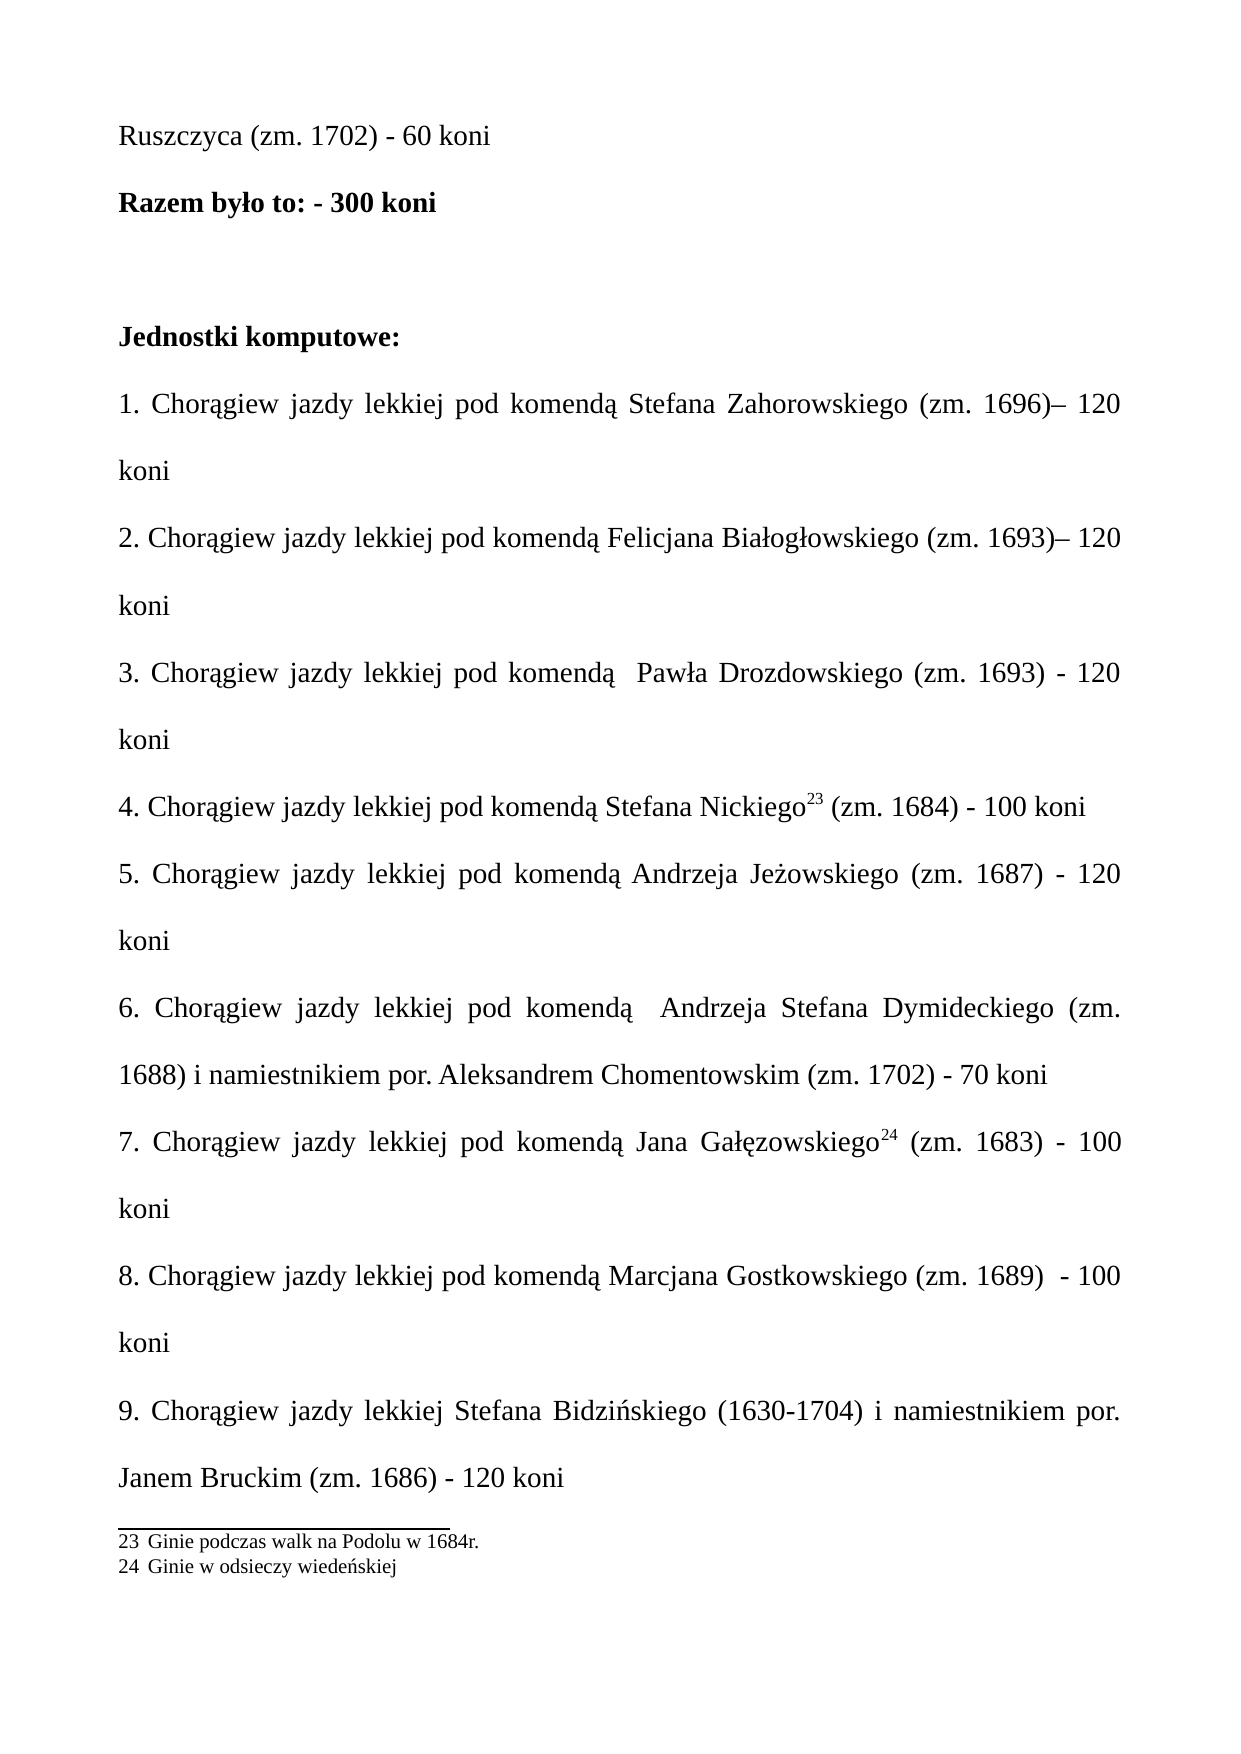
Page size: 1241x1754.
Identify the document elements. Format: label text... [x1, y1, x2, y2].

text 1. Chorągiew jazdy lekkiej pod komendą Stefana Zahorowskiego (zm. 1696)– 120 koni [118, 386, 1122, 487]
text 9. Chorągiew jazdy lekkiej Stefana Bidzińskiego (1630-1704) i namiestnikiem por. Janem Bruckim (zm. 1686) - 120 koni [118, 1393, 1122, 1493]
text Ruszczyca (zm. 1702) - 60 koni [118, 118, 1122, 152]
text Jednostki komputowe: [118, 319, 1122, 353]
text 4. Chorągiew jazdy lekkiej pod komendą Stefana Nickiego (zm. 1684) - 100 koni [118, 789, 1122, 822]
text 7. Chorągiew jazdy lekkiej pod komendą Jana Gałęzowskiego (zm. 1683) - 100 koni [118, 1124, 1122, 1225]
text Ginie podczas walk na Podolu w 1684r. [118, 1529, 1122, 1553]
text 5. Chorągiew jazdy lekkiej pod komendą Andrzeja Jeżowskiego (zm. 1687) - 120 koni [118, 856, 1122, 957]
text 8. Chorągiew jazdy lekkiej pod komendą Marcjana Gostkowskiego (zm. 1689) - 100 koni [118, 1258, 1122, 1359]
text 6. Chorągiew jazdy lekkiej pod komendą Andrzeja Stefana Dymideckiego (zm. 1688) i namiestnikiem por. Aleksandrem Chomentowskim (zm. 1702) - 70 koni [118, 990, 1122, 1091]
text Ginie w odsieczy wiedeńskiej [118, 1553, 1122, 1578]
text Razem było to: - 300 koni [118, 185, 1122, 219]
text 2. Chorągiew jazdy lekkiej pod komendą Felicjana Białogłowskiego (zm. 1693)– 120 koni [118, 521, 1122, 621]
text 3. Chorągiew jazdy lekkiej pod komendą Pawła Drozdowskiego (zm. 1693) - 120 koni [118, 655, 1122, 755]
